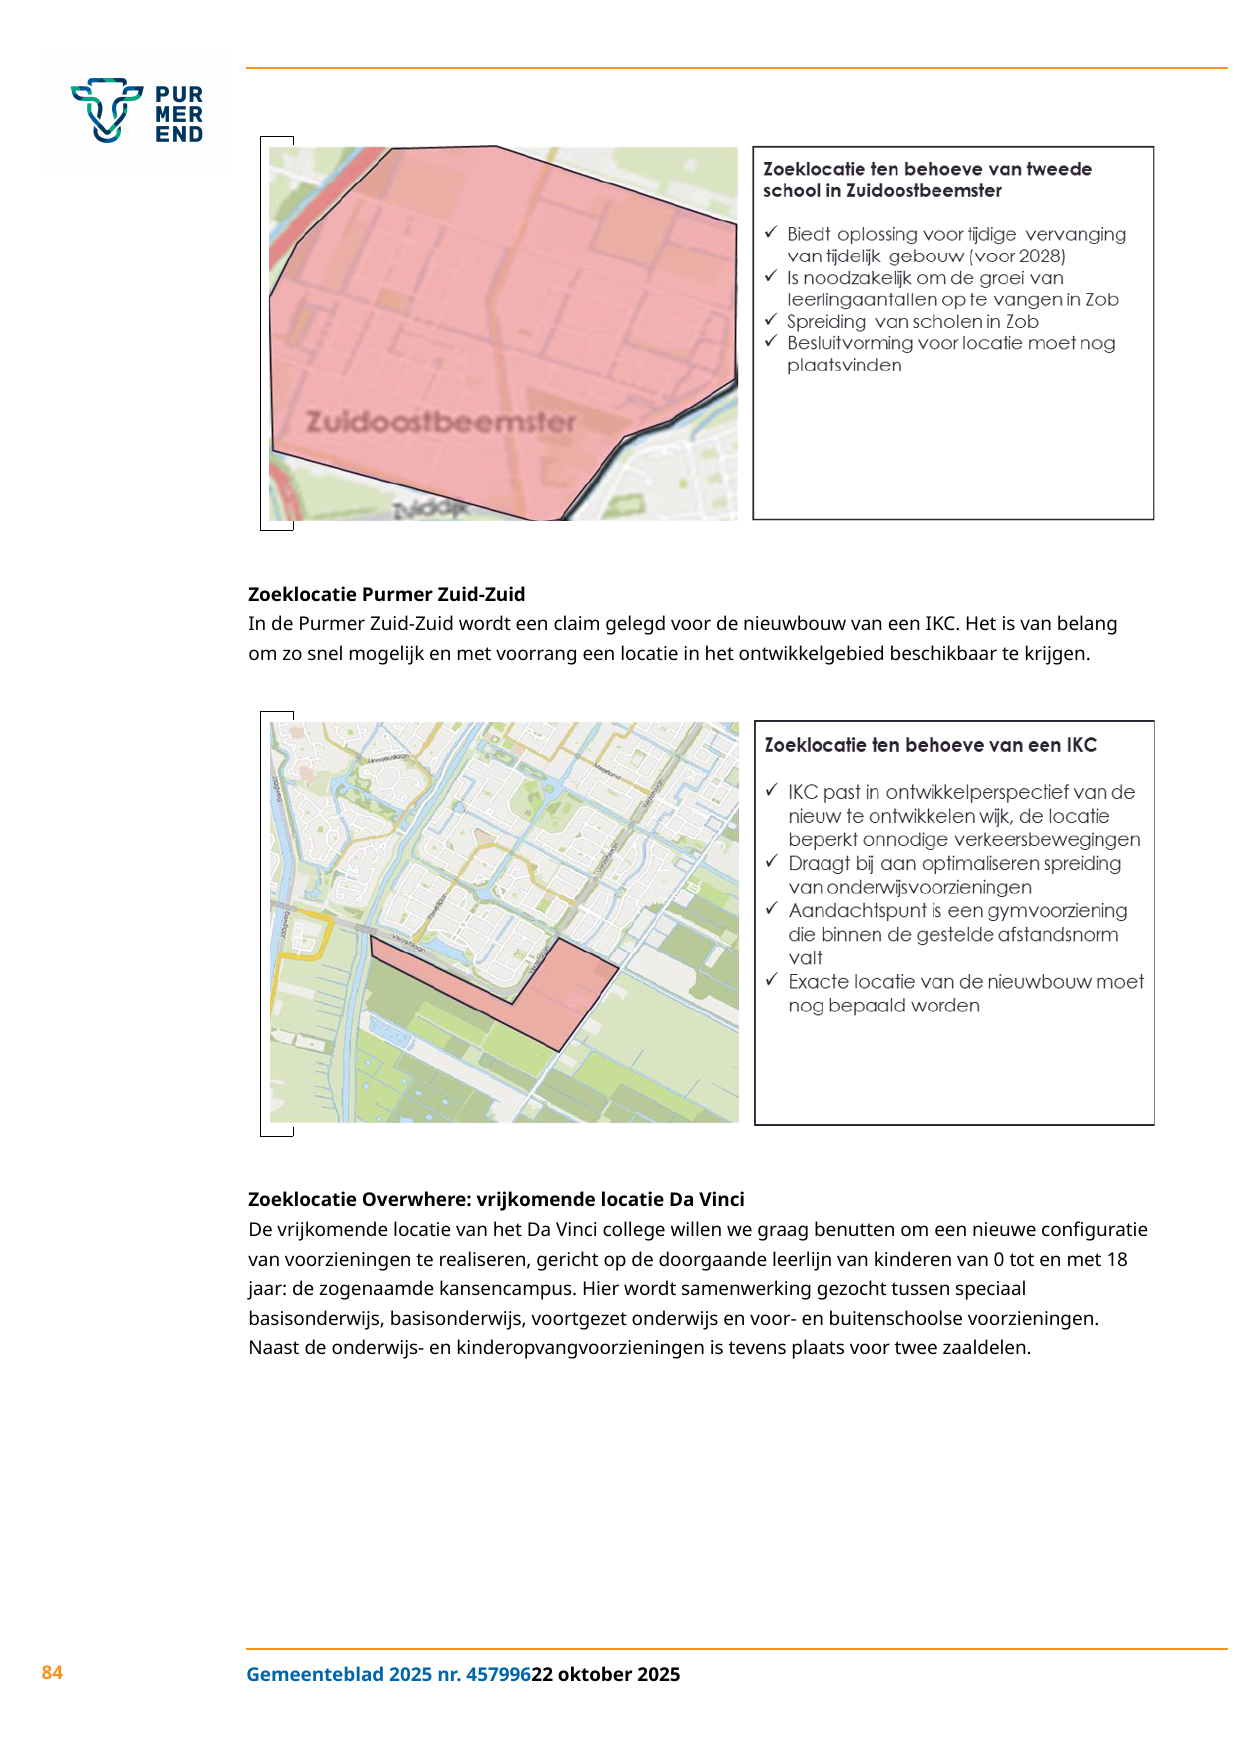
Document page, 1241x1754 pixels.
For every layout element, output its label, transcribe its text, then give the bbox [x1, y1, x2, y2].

picture [268, 720, 1155, 1127]
text Zoeklocatie Overwhere: vrijkomende locatie Da Vinci [248, 1187, 1152, 1212]
text Zoeklocatie Purmer Zuid-Zuid [248, 581, 1152, 606]
picture [41, 47, 231, 172]
text De vrijkomende locatie van het Da Vinci college willen we graag benutten om een nieuwe configuratie van voorzieningen te realiseren, gericht op de doorgaande leerlijn van kinderen van 0 tot en met 18 jaar: de zogenaamde kansencampus. Hier wordt samenwerking gezocht tussen speciaal basisonderwijs, basisonderwijs, voortgezet onderwijs en voor- en buitenschoolse voorzieningen. Naast de onderwijs- en kinderopvangvoorzieningen is tevens plaats voor twee zaaldelen. [248, 1216, 1152, 1360]
text In de Purmer Zuid-Zuid wordt een claim gelegd voor de nieuwbouw van een IKC. Het is van belang om zo snel mogelijk en met voorrang een locatie in het ontwikkelgebied beschikbaar te krijgen. [248, 610, 1152, 666]
picture [268, 145, 1155, 521]
